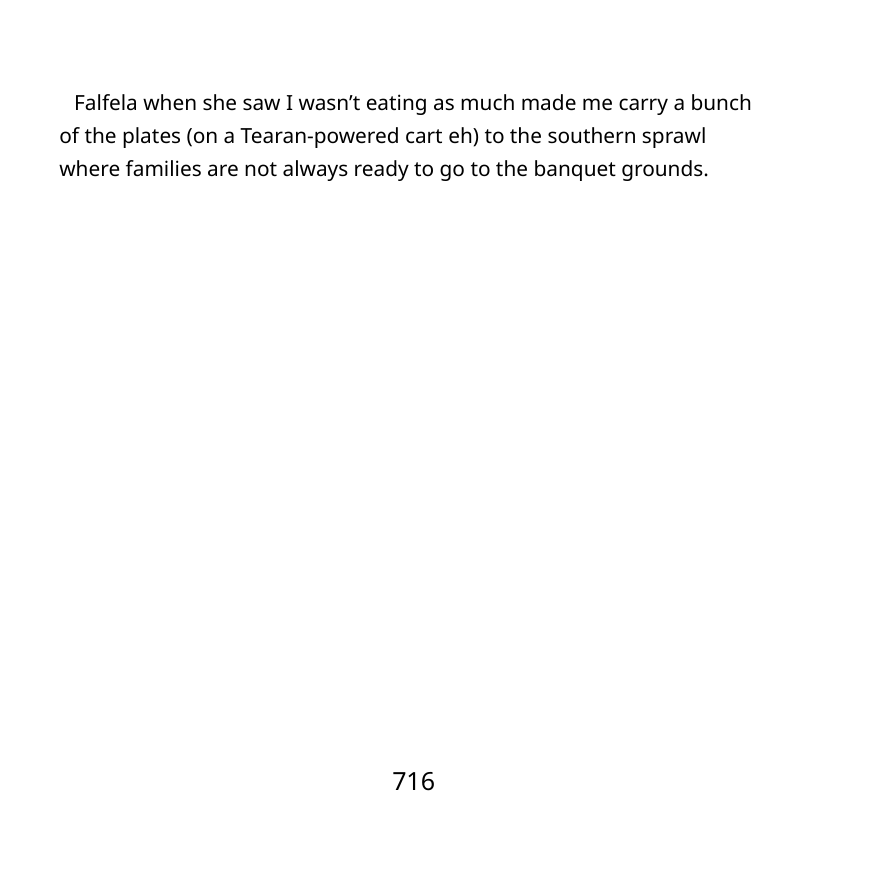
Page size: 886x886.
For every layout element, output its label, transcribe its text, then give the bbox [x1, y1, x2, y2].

text Falfela when she saw I wasn’t eating as much made me carry a bunch of the plates (on a Tearan-powered cart eh) to the southern sprawl where families are not always ready to go to the banquet grounds. [59, 88, 768, 182]
